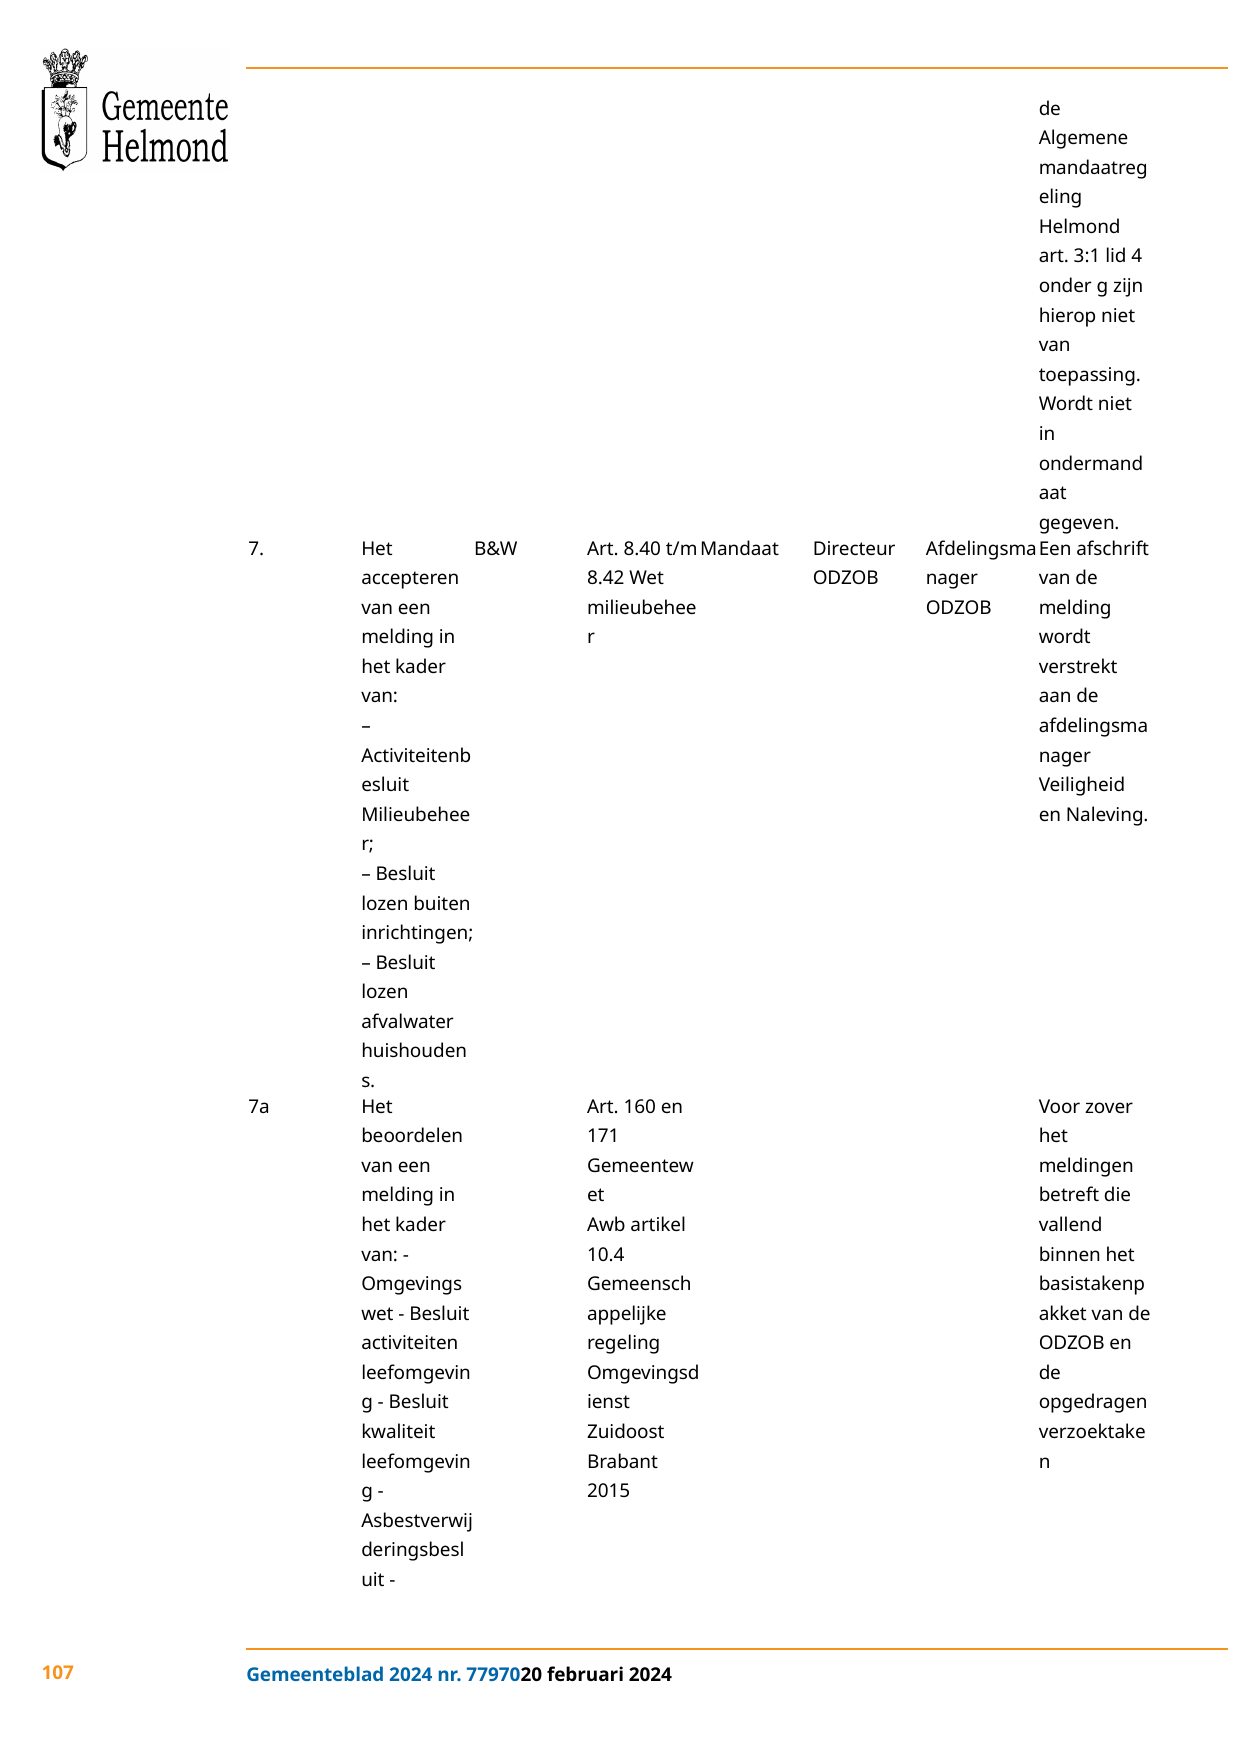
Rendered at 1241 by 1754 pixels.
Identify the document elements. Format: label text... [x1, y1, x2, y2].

table_cell [700, 1093, 813, 1592]
table_cell [587, 95, 700, 535]
table_cell Directeur ODZOB [813, 535, 926, 1093]
picture [41, 47, 231, 172]
table_cell [474, 1093, 587, 1592]
table_cell [474, 95, 587, 535]
table_cell Het accepteren van een melding in het kader van: – Activiteitenbesluit Milieubeheer; – Besluit lozen buiten inrichtingen; – Besluit lozen afvalwater huishoudens. [361, 535, 474, 1093]
table_cell 7a [248, 1093, 361, 1592]
table_cell de Algemene mandaatregeling Helmond art. 3:1 lid 4 onder g zijn hierop niet van toepassing. Wordt niet in ondermandaat gegeven. [1039, 95, 1152, 535]
table_cell Art. 160 en 171 Gemeentewet Awb artikel 10.4 Gemeenschappelijke regeling Omgevingsdienst Zuidoost Brabant 2015 [587, 1093, 700, 1592]
table_cell Mandaat [700, 535, 813, 1093]
table_cell B&W [474, 535, 587, 1093]
table_cell [361, 95, 474, 535]
table_cell Voor zover het meldingen betreft die vallend binnen het basistakenpakket van de ODZOB en de opgedragen verzoektaken [1039, 1093, 1152, 1592]
table_cell Art. 8.40 t/m 8.42 Wet milieubeheer [587, 535, 700, 1093]
table_cell [926, 95, 1038, 535]
table_cell [248, 95, 361, 535]
table_cell [700, 95, 813, 535]
table_cell [813, 95, 926, 535]
table_cell Het beoordelen van een melding in het kader van: - Omgevingswet - Besluit activiteiten leefomgeving - Besluit kwaliteit leefomgeving - Asbestverwijderingsbesluit [361, 1093, 474, 1592]
table_cell [926, 1093, 1038, 1592]
table_cell 7. [248, 535, 361, 1093]
table_cell [813, 1093, 926, 1592]
table_cell Een afschrift van de melding wordt verstrekt aan de afdelingsmanager Veiligheid en Naleving. [1039, 535, 1152, 1093]
table_cell Afdelingsmanager ODZOB [926, 535, 1038, 1093]
